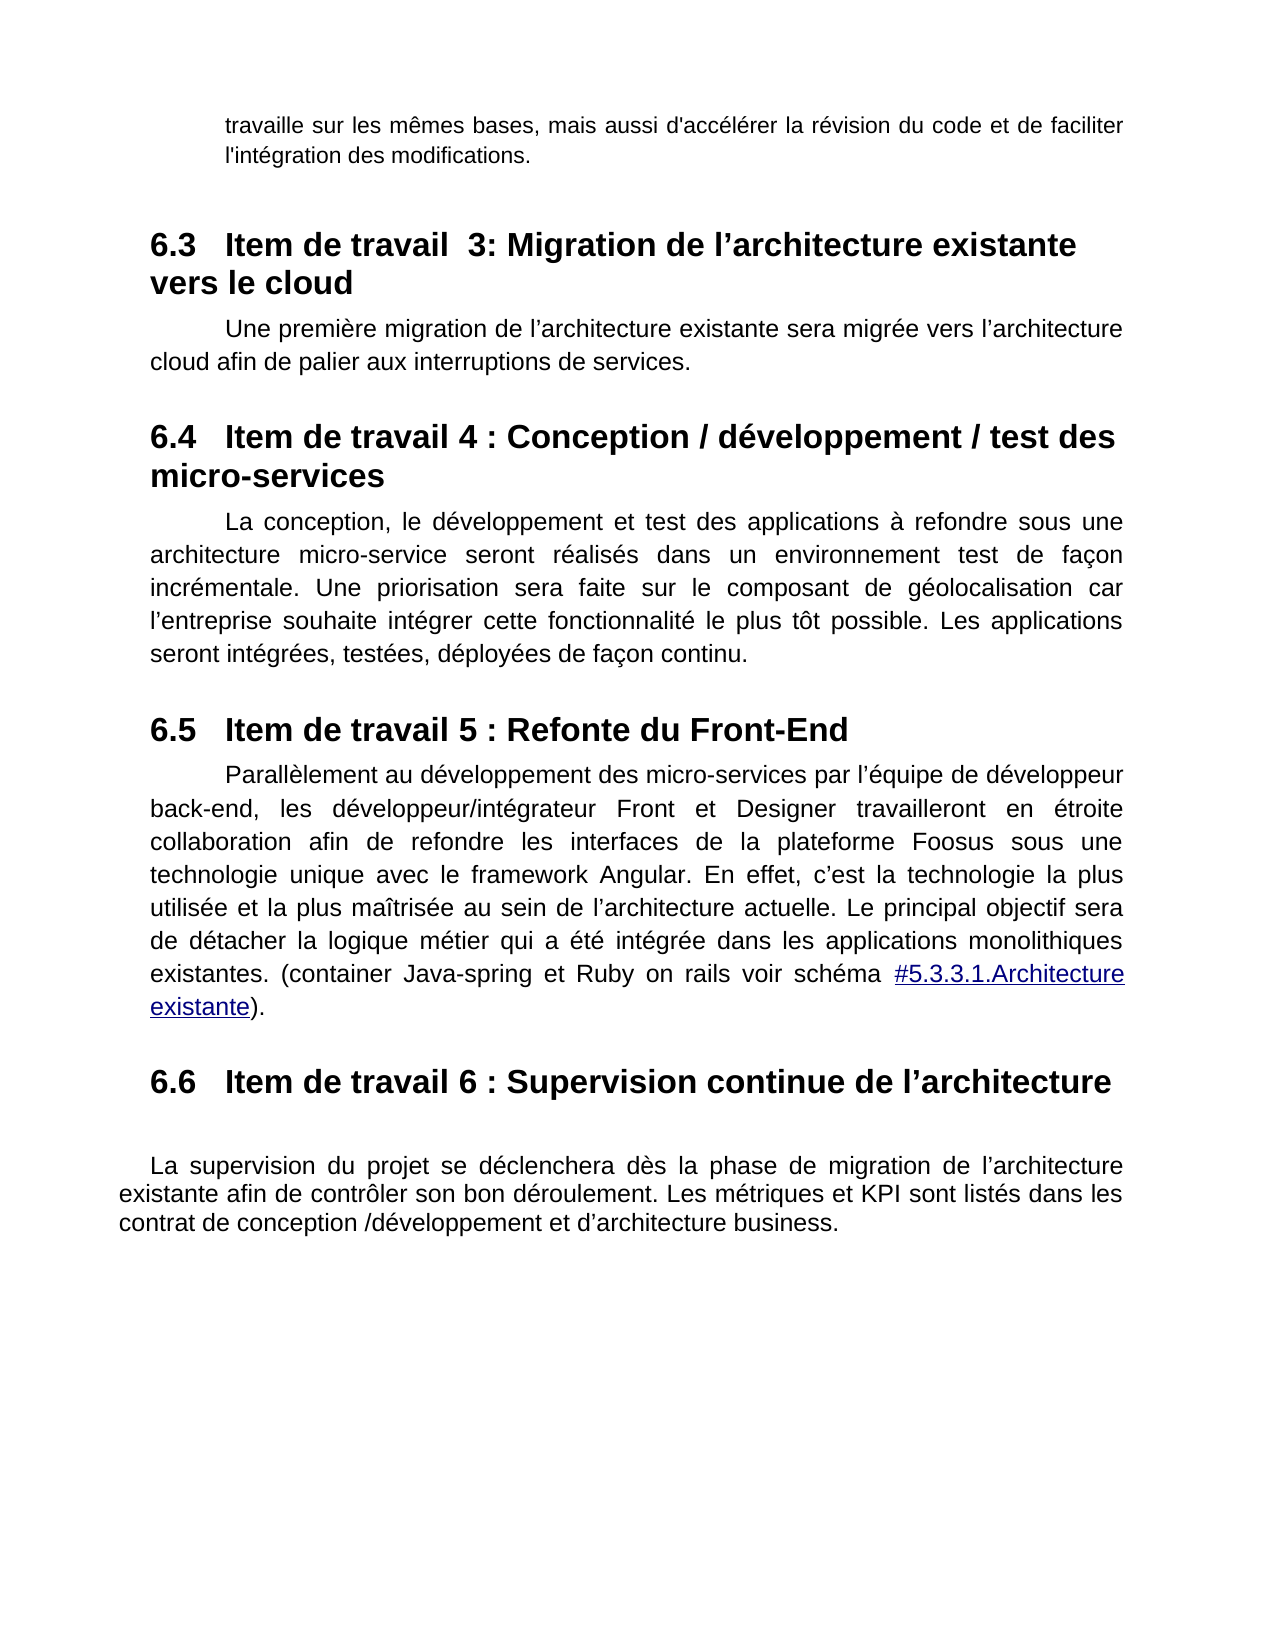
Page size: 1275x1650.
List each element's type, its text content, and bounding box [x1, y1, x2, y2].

subtitle Item de travail 5 : Refonte du Front-End [150, 709, 1125, 748]
text Une première migration de l’architecture existante sera migrée vers l’architecture cloud afin de palier aux interruptions de services. [150, 314, 1125, 376]
text Parallèlement au développement des micro-services par l’équipe de développeur back-end, les développeur/intégrateur Front et Designer travailleront en étroite collaboration afin de refondre les interfaces de la plateforme Foosus sous une technologie unique avec le framework Angular. En effet, c’est la technologie la plus utilisée et la plus maîtrisée au sein de l’architecture actuelle. Le principal objectif sera de détacher la logique métier qui a été intégrée dans les applications monolithiques existantes. (container Java-spring et Ruby on rails voir schéma #5.3.3.1.Architecture existante). [150, 761, 1125, 1020]
subtitle Item de travail 4 : Conception / développement / test des micro-services [150, 418, 1125, 494]
text La supervision du projet se déclenchera dès la phase de migration de l’architecture existante afin de contrôler son bon déroulement. Les métriques et KPI sont listés dans les contrat de conception /développement et d’architecture business. [119, 1151, 1125, 1237]
list travaille sur les mêmes bases, mais aussi d'accélérer la révision du code et de faciliter l'intégration des modifications. [187, 112, 1125, 169]
subtitle Item de travail 6 : Supervision continue de l’architecture [150, 1062, 1125, 1101]
text La conception, le développement et test des applications à refondre sous une architecture micro-service seront réalisés dans un environnement test de façon incrémentale. Une priorisation sera faite sur le composant de géolocalisation car l’entreprise souhaite intégrer cette fonctionnalité le plus tôt possible. Les applications seront intégrées, testées, déployées de façon continu. [150, 507, 1125, 668]
subtitle Item de travail 3: Migration de l’architecture existante vers le cloud [150, 225, 1125, 302]
